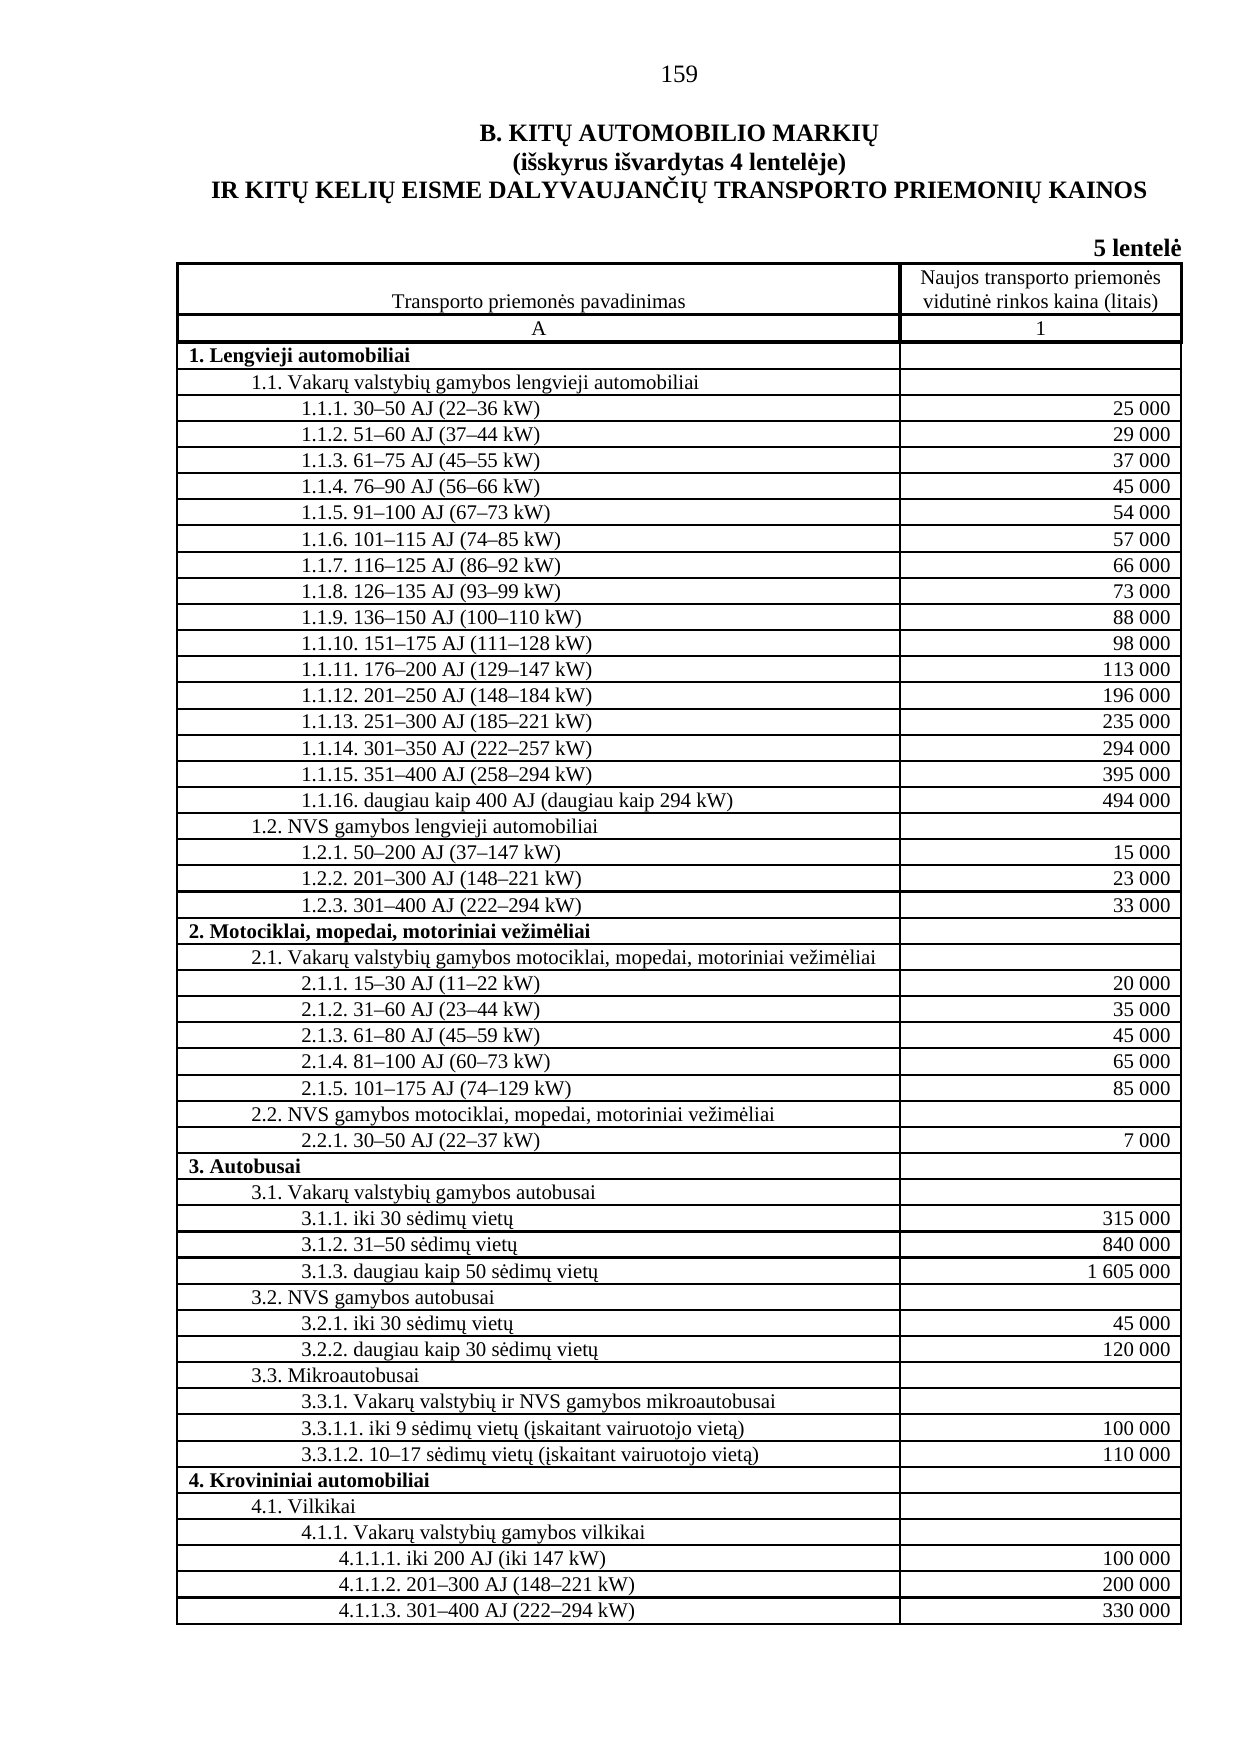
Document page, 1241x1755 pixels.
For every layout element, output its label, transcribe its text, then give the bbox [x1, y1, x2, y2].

table_cell 1.1.12. 201–250 AJ (148–184 kW) [178, 683, 899, 707]
text 5 lentelė [177, 233, 1181, 262]
table_cell 294 000 [901, 736, 1180, 760]
table_cell 1.1.1. 30–50 AJ (22–36 kW) [178, 396, 899, 420]
table_cell 1.1. Vakarų valstybių gamybos lengvieji automobiliai [178, 370, 899, 394]
table_cell 37 000 [901, 448, 1180, 472]
table_cell [901, 1389, 1180, 1413]
table_cell [901, 1468, 1180, 1492]
table_cell 98 000 [901, 631, 1180, 655]
table_cell 395 000 [901, 762, 1180, 786]
table_cell 196 000 [901, 683, 1180, 707]
table_cell 2.1.1. 15–30 AJ (11–22 kW) [178, 971, 899, 995]
table_cell 33 000 [901, 893, 1180, 917]
table_cell [901, 1102, 1180, 1126]
table_cell 2.1.5. 101–175 AJ (74–129 kW) [178, 1076, 899, 1099]
table_cell 1.1.8. 126–135 AJ (93–99 kW) [178, 579, 899, 603]
table_cell 73 000 [901, 579, 1180, 603]
table_cell [901, 370, 1180, 394]
table_cell A [179, 316, 898, 340]
table_cell 1.1.13. 251–300 AJ (185–221 kW) [178, 710, 899, 733]
table_cell 1.1.3. 61–75 AJ (45–55 kW) [178, 448, 899, 472]
table_cell 15 000 [901, 840, 1180, 864]
text B. KITŲ AUTOMOBILIO MARKIŲ [177, 118, 1181, 147]
table_cell 4. Krovininiai automobiliai [178, 1468, 899, 1492]
table_cell 1.1.15. 351–400 AJ (258–294 kW) [178, 762, 899, 786]
table_cell 45 000 [901, 474, 1180, 498]
table_cell 1.2.3. 301–400 AJ (222–294 kW) [178, 893, 899, 917]
table_cell 20 000 [901, 971, 1180, 995]
table_cell [901, 1154, 1180, 1178]
table_cell 330 000 [901, 1599, 1180, 1622]
table_cell 3.1.1. iki 30 sėdimų vietų [178, 1206, 899, 1230]
table_cell 7 000 [901, 1128, 1180, 1152]
table_cell 840 000 [901, 1233, 1180, 1256]
table_cell 113 000 [901, 657, 1180, 681]
table_cell 1.1.11. 176–200 AJ (129–147 kW) [178, 657, 899, 681]
table_header Naujos transporto priemonės vidutinė rinkos kaina (litais) [902, 265, 1180, 313]
text IR KITŲ KELIŲ EISME DALYVAUJANČIŲ TRANSPORTO PRIEMONIŲ KAINOS [177, 176, 1181, 204]
table_cell 2.1.3. 61–80 AJ (45–59 kW) [178, 1023, 899, 1047]
table_cell [901, 1285, 1180, 1309]
table_cell 1.1.10. 151–175 AJ (111–128 kW) [178, 631, 899, 655]
table_cell 3.3.1. Vakarų valstybių ir NVS gamybos mikroautobusai [178, 1389, 899, 1413]
table_cell 100 000 [901, 1415, 1180, 1439]
table_cell 1.1.2. 51–60 AJ (37–44 kW) [178, 422, 899, 446]
table_cell 120 000 [901, 1337, 1180, 1361]
table_cell 1.2.2. 201–300 AJ (148–221 kW) [178, 866, 899, 890]
table_cell 1. Lengvieji automobiliai [178, 344, 899, 367]
table_cell 1.1.5. 91–100 AJ (67–73 kW) [178, 500, 899, 524]
table_cell 4.1. Vilkikai [178, 1494, 899, 1518]
table_cell 85 000 [901, 1076, 1180, 1099]
table_cell 3.3. Mikroautobusai [178, 1363, 899, 1387]
table_cell 54 000 [901, 500, 1180, 524]
table_cell [901, 814, 1180, 838]
table_cell 4.1.1. Vakarų valstybių gamybos vilkikai [178, 1520, 899, 1544]
table_cell 110 000 [901, 1442, 1180, 1466]
table_cell [901, 344, 1180, 367]
table_cell 2.1. Vakarų valstybių gamybos motociklai, mopedai, motoriniai vežimėliai [178, 945, 899, 969]
table_cell 4.1.1.3. 301–400 AJ (222–294 kW) [178, 1599, 899, 1622]
text (išskyrus išvardytas 4 lentelėje) [177, 147, 1181, 176]
table_cell 88 000 [901, 605, 1180, 629]
table_cell 1.2.1. 50–200 AJ (37–147 kW) [178, 840, 899, 864]
table_cell 45 000 [901, 1311, 1180, 1335]
table_cell 235 000 [901, 710, 1180, 733]
table_cell 66 000 [901, 553, 1180, 577]
table_cell 3.3.1.2. 10–17 sėdimų vietų (įskaitant vairuotojo vietą) [178, 1442, 899, 1466]
table_cell 4.1.1.1. iki 200 AJ (iki 147 kW) [178, 1546, 899, 1570]
table_cell 4.1.1.2. 201–300 AJ (148–221 kW) [178, 1572, 899, 1596]
table_cell 29 000 [901, 422, 1180, 446]
table_cell 3.1.3. daugiau kaip 50 sėdimų vietų [178, 1259, 899, 1283]
table_cell 2. Motociklai, mopedai, motoriniai vežimėliai [178, 919, 899, 943]
table_cell 1.1.6. 101–115 AJ (74–85 kW) [178, 526, 899, 551]
table_cell 3.1. Vakarų valstybių gamybos autobusai [178, 1180, 899, 1204]
table_cell [901, 919, 1180, 943]
table_cell [901, 945, 1180, 969]
table_cell 1.1.16. daugiau kaip 400 AJ (daugiau kaip 294 kW) [178, 788, 899, 812]
table_cell 1.1.14. 301–350 AJ (222–257 kW) [178, 736, 899, 760]
table_cell 23 000 [901, 866, 1180, 890]
table_cell 1.1.9. 136–150 AJ (100–110 kW) [178, 605, 899, 629]
table_cell [901, 1180, 1180, 1204]
table_cell 25 000 [901, 396, 1180, 420]
table_header Transporto priemonės pavadinimas [179, 265, 898, 313]
table_cell 3.2. NVS gamybos autobusai [178, 1285, 899, 1309]
table_cell 57 000 [901, 526, 1180, 551]
table_cell 2.1.4. 81–100 AJ (60–73 kW) [178, 1049, 899, 1073]
table_cell 1.1.4. 76–90 AJ (56–66 kW) [178, 474, 899, 498]
table_cell 2.2. NVS gamybos motociklai, mopedai, motoriniai vežimėliai [178, 1102, 899, 1126]
table_cell 1.1.7. 116–125 AJ (86–92 kW) [178, 553, 899, 577]
table_cell [901, 1363, 1180, 1387]
table_cell 3.1.2. 31–50 sėdimų vietų [178, 1233, 899, 1256]
table_cell 200 000 [901, 1572, 1180, 1596]
table_cell 100 000 [901, 1546, 1180, 1570]
table_cell 494 000 [901, 788, 1180, 812]
table_cell 2.1.2. 31–60 AJ (23–44 kW) [178, 997, 899, 1021]
table_cell 315 000 [901, 1206, 1180, 1230]
table_cell [901, 1520, 1180, 1544]
table_cell 45 000 [901, 1023, 1180, 1047]
table_cell 3. Autobusai [178, 1154, 899, 1178]
table_cell [901, 1494, 1180, 1518]
table_cell 1 [902, 316, 1180, 340]
table_cell 3.3.1.1. iki 9 sėdimų vietų (įskaitant vairuotojo vietą) [178, 1415, 899, 1439]
table_cell 1 605 000 [901, 1259, 1180, 1283]
table_cell 35 000 [901, 997, 1180, 1021]
table_cell 2.2.1. 30–50 AJ (22–37 kW) [178, 1128, 899, 1152]
table_cell 1.2. NVS gamybos lengvieji automobiliai [178, 814, 899, 838]
table_cell 3.2.2. daugiau kaip 30 sėdimų vietų [178, 1337, 899, 1361]
table_cell 3.2.1. iki 30 sėdimų vietų [178, 1311, 899, 1335]
table_cell 65 000 [901, 1049, 1180, 1073]
